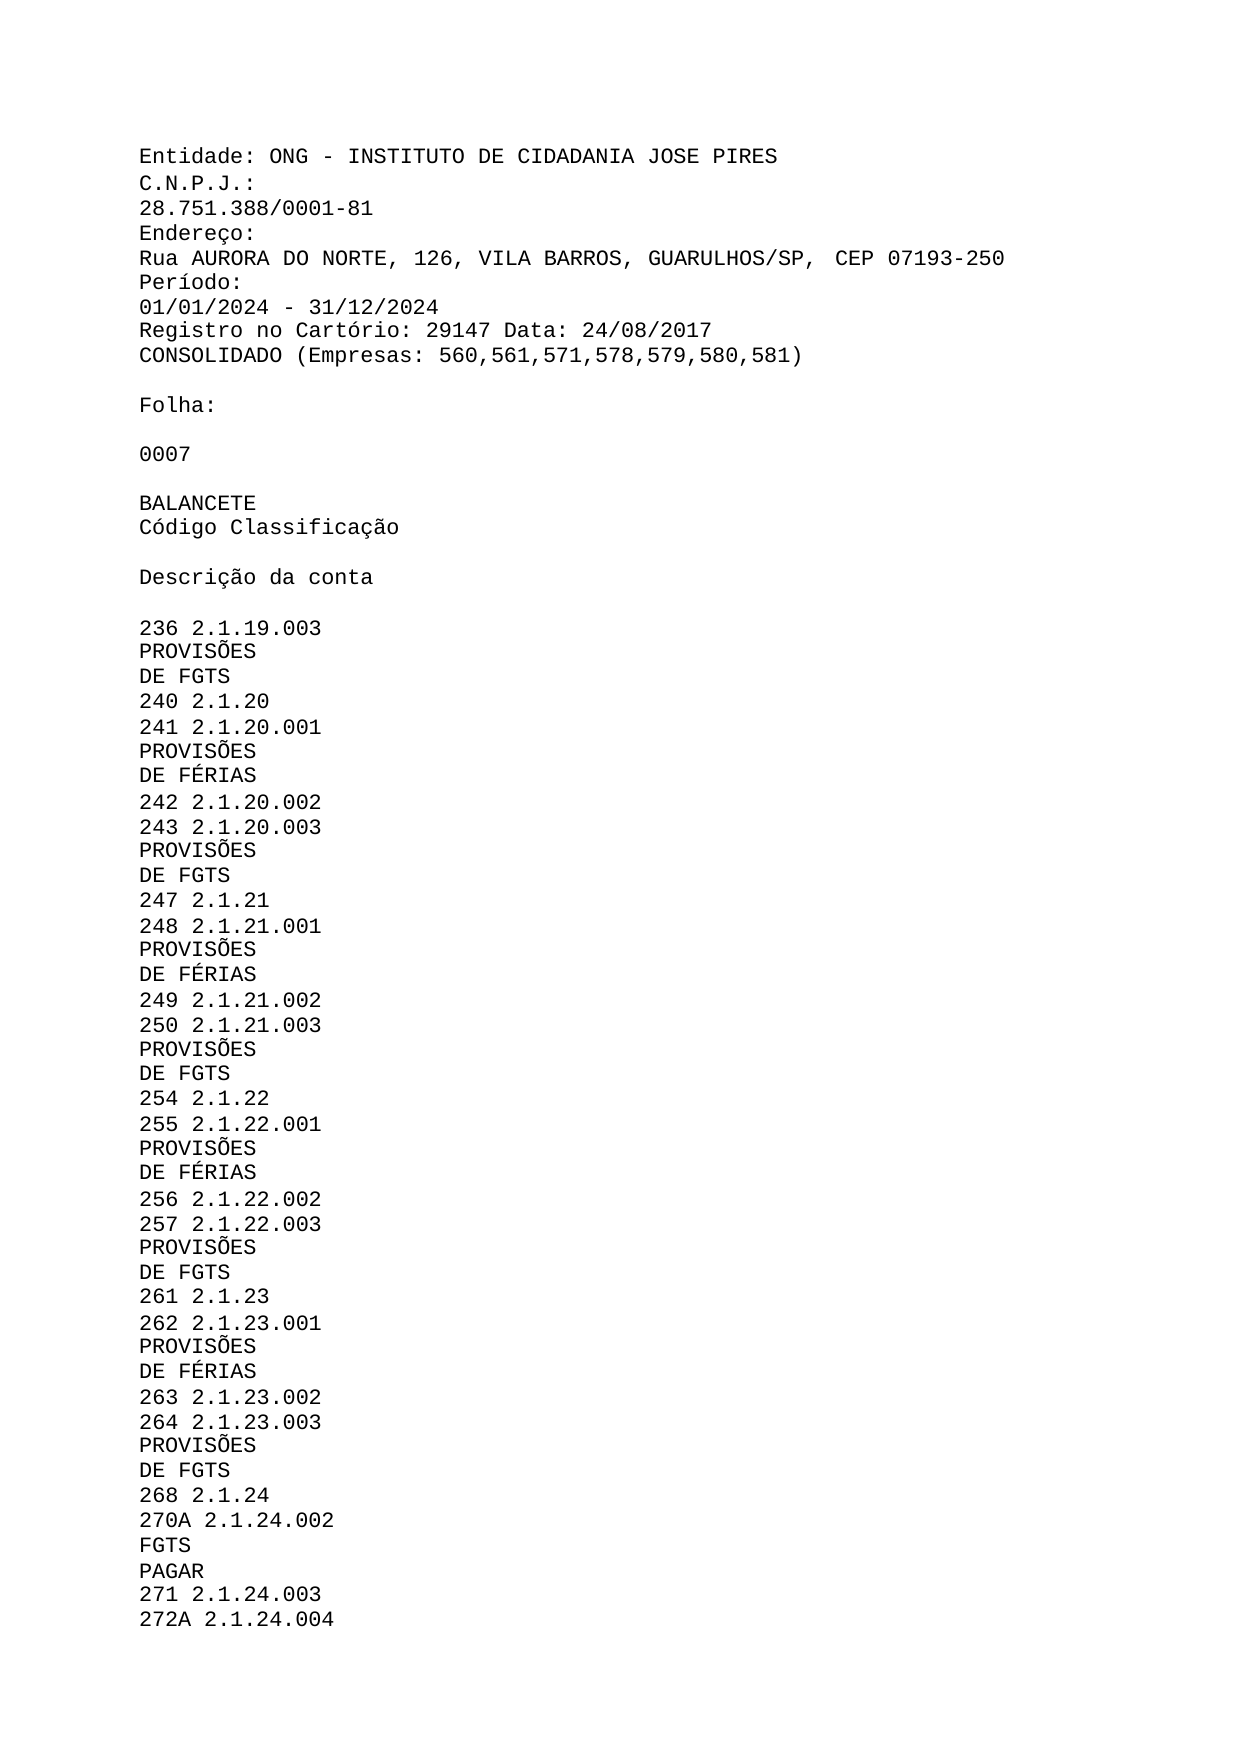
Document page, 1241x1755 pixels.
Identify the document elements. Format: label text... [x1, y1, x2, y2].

text 242 2.1.20.002 [139, 789, 1066, 814]
text 262 2.1.23.001 [139, 1311, 1066, 1335]
text 241 2.1.20.001 [139, 715, 1066, 740]
text PROVISÕES DE FÉRIAS [139, 740, 258, 789]
table_cell [829, 295, 881, 320]
text PAGAR [139, 1558, 1066, 1583]
text Folha: 0007 BALANCETE [139, 370, 258, 517]
text CONSOLIDADO (Empresas: 560,561,571,578,579,580,581) [139, 344, 1066, 369]
text 264 2.1.23.003 [139, 1410, 1066, 1434]
text 243 2.1.20.003 [139, 814, 1066, 839]
table_cell Registro no Cartório: 29147 Data: 24/08/2017 [133, 320, 828, 342]
text 255 2.1.22.001 [139, 1112, 1066, 1137]
table_cell [829, 271, 881, 295]
text PROVISÕES DE FGTS 247 2.1.21 [139, 839, 271, 913]
text 249 2.1.21.002 [139, 988, 1066, 1013]
text 256 2.1.22.002 [139, 1187, 1066, 1211]
table_cell [881, 320, 1012, 342]
text 272A 2.1.24.004 [139, 1608, 1066, 1633]
table_cell 28.751.388/0001-81 [133, 196, 828, 221]
table_header Entidade: ONG - INSTITUTO DE CIDADANIA JOSE PIRES [133, 137, 828, 171]
table_header [829, 137, 1012, 246]
text 250 2.1.21.003 [139, 1013, 1066, 1038]
table_cell 07193-250 [881, 246, 1012, 271]
table_cell Rua AURORA DO NORTE, 126, VILA BARROS, GUARULHOS/SP, [133, 246, 828, 271]
text 270A 2.1.24.002 FGTS [139, 1509, 376, 1558]
text Código Classificação Descrição da conta [139, 517, 502, 591]
text 263 2.1.23.002 [139, 1385, 1066, 1409]
table_cell C.N.P.J.: [133, 171, 828, 196]
table_cell Endereço: [133, 221, 828, 246]
text PROVISÕES DE FGTS 261 2.1.23 [139, 1236, 271, 1311]
text 236 2.1.19.003 [139, 616, 1066, 641]
text PROVISÕES DE FÉRIAS [139, 1335, 258, 1385]
text PROVISÕES DE FGTS 254 2.1.22 [139, 1038, 271, 1112]
table_cell [881, 271, 1012, 295]
text 257 2.1.22.003 [139, 1211, 1066, 1236]
table_cell [829, 320, 881, 342]
table_cell [881, 295, 1012, 320]
text PROVISÕES DE FÉRIAS [139, 1137, 258, 1186]
table_cell Período: [133, 271, 828, 295]
text PROVISÕES DE FGTS 240 2.1.20 [139, 641, 271, 715]
text PROVISÕES DE FGTS 268 2.1.24 [139, 1434, 271, 1509]
text 271 2.1.24.003 [139, 1583, 1066, 1608]
text 248 2.1.21.001 [139, 913, 1066, 938]
table_cell 01/01/2024 - 31/12/2024 [133, 295, 828, 320]
text PROVISÕES DE FÉRIAS [139, 938, 258, 988]
table_cell CEP [829, 246, 881, 271]
